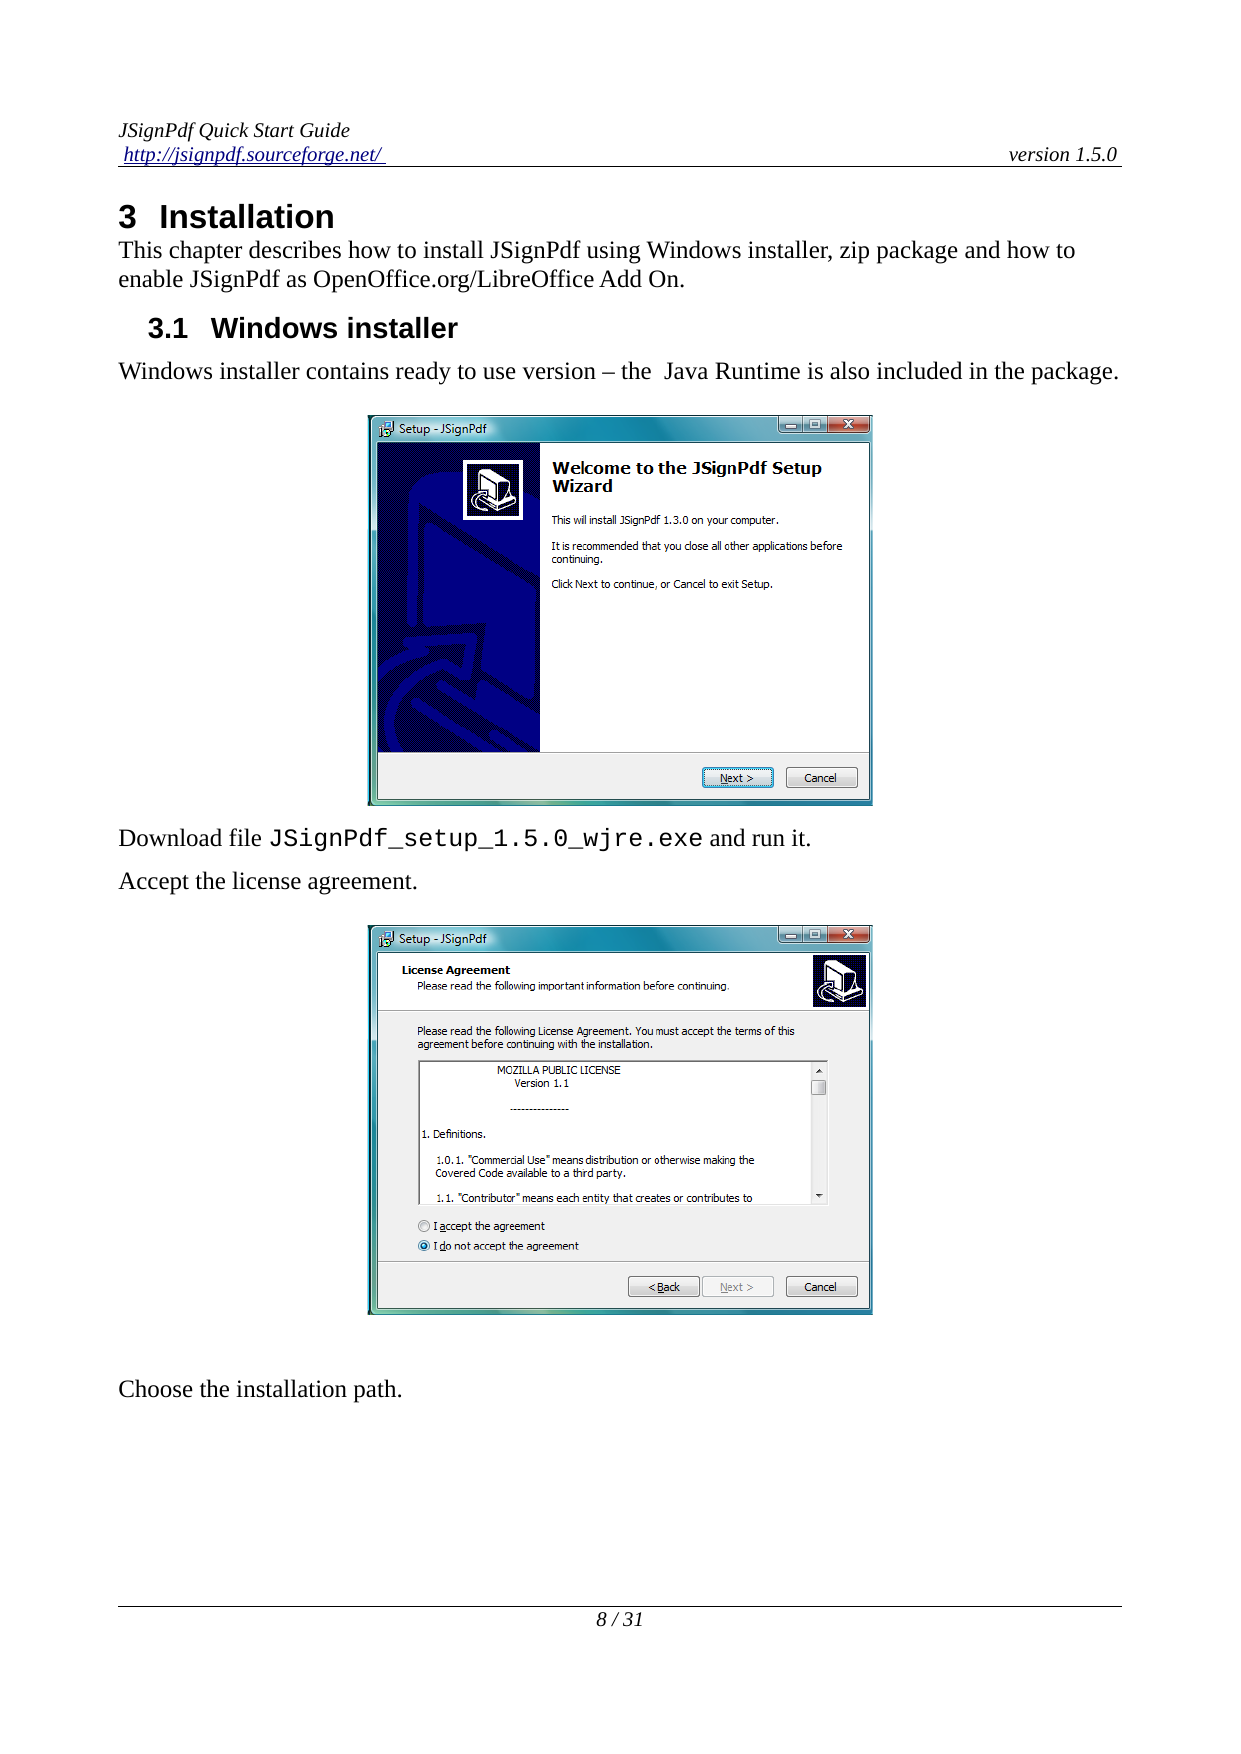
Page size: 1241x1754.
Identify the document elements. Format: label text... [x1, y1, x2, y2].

picture [367, 415, 873, 806]
text Windows installer contains ready to use version – the Java Runtime is also included in the package. [118, 356, 1122, 385]
picture [367, 925, 873, 1315]
subtitle Installation [118, 197, 1122, 235]
subtitle Windows installer [148, 311, 1116, 345]
text Download file JSignPdf_setup_1.5.0_wjre.exe and run it. [118, 398, 1122, 854]
text This chapter describes how to install JSignPdf using Windows installer, zip package and how to enable JSignPdf as OpenOffice.org/LibreOffice Add On. [118, 235, 1122, 293]
text Choose the installation path. [118, 1374, 1122, 1403]
text Accept the license agreement. [118, 866, 1122, 895]
